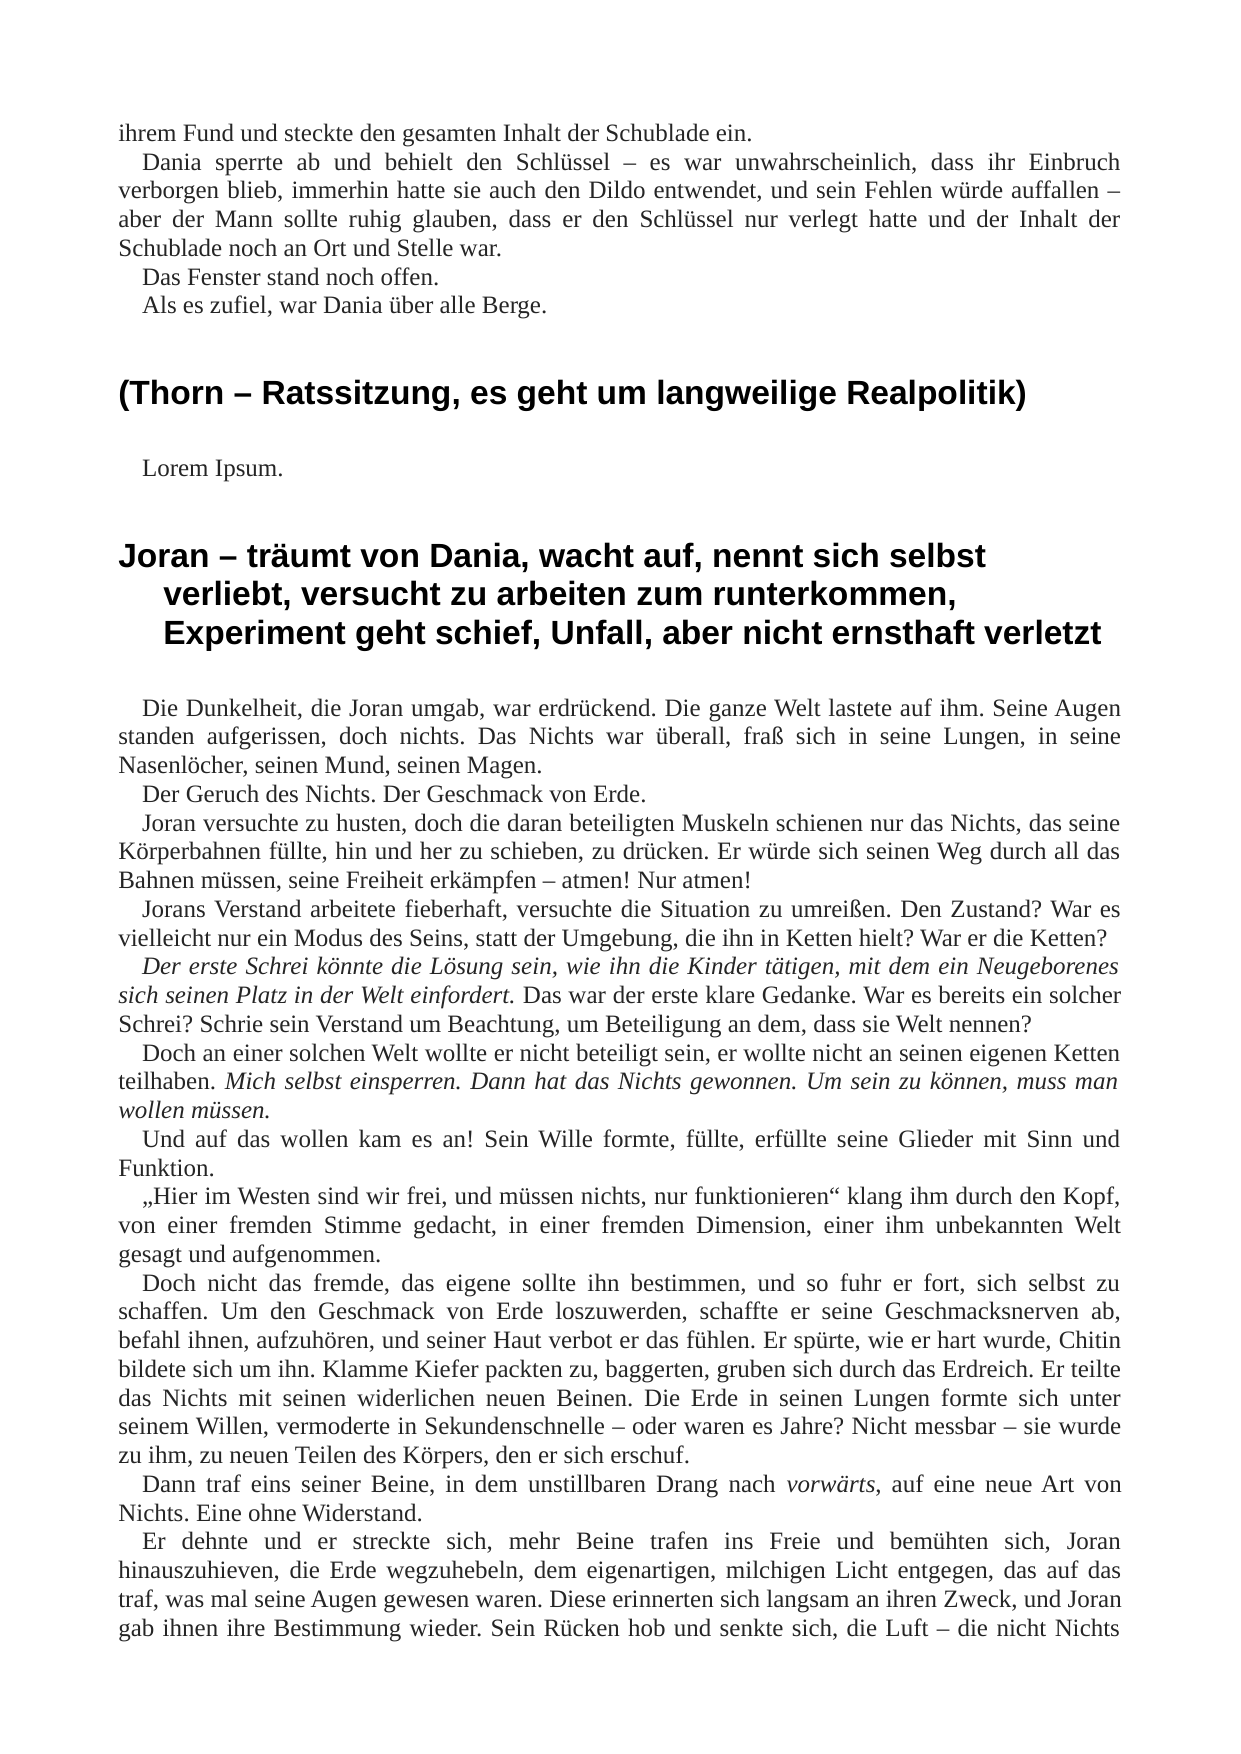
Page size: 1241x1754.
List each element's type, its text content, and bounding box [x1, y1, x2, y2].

subtitle Joran – träumt von Dania, wacht auf, nennt sich selbst verliebt, versucht zu arbeiten zum runterkommen, Experiment geht schief, Unfall, aber nicht ernsthaft verletzt [118, 536, 1122, 651]
text Das Fenster stand noch offen. [118, 262, 1122, 291]
text Der Geruch des Nichts. Der Geschmack von Erde. [118, 779, 1122, 808]
text Er dehnte und er streckte sich, mehr Beine trafen ins Freie und bemühten sich, Joran hinauszuhieven, die Erde wegzuhebeln, dem eigenartigen, milchigen Licht entgegen, das auf das traf, was mal seine Augen gewesen waren. Diese erinnerten sich langsam an ihren Zweck, und Joran gab ihnen ihre Bestimmung wieder. Sein Rücken hob und senkte sich, die Luft – die nicht Nichts [118, 1526, 1122, 1641]
text Doch nicht das fremde, das eigene sollte ihn bestimmen, und so fuhr er fort, sich selbst zu schaffen. Um den Geschmack von Erde loszuwerden, schaffte er seine Geschmacksnerven ab, befahl ihnen, aufzuhören, und seiner Haut verbot er das fühlen. Er spürte, wie er hart wurde, Chitin bildete sich um ihn. Klamme Kiefer packten zu, baggerten, gruben sich durch das Erdreich. Er teilte das Nichts mit seinen widerlichen neuen Beinen. Die Erde in seinen Lungen formte sich unter seinem Willen, vermoderte in Sekundenschnelle – oder waren es Jahre? Nicht messbar – sie wurde zu ihm, zu neuen Teilen des Körpers, den er sich erschuf. [118, 1268, 1122, 1469]
text Die Dunkelheit, die Joran umgab, war erdrückend. Die ganze Welt lastete auf ihm. Seine Augen standen aufgerissen, doch nichts. Das Nichts war überall, fraß sich in seine Lungen, in seine Nasenlöcher, seinen Mund, seinen Magen. [118, 693, 1122, 779]
text Lorem Ipsum. [118, 453, 1122, 482]
text Dania sperrte ab und behielt den Schlüssel – es war unwahrscheinlich, dass ihr Einbruch verborgen blieb, immerhin hatte sie auch den Dildo entwendet, und sein Fehlen würde auffallen – aber der Mann sollte ruhig glauben, dass er den Schlüssel nur verlegt hatte und der Inhalt der Schublade noch an Ort und Stelle war. [118, 147, 1122, 262]
text „Hier im Westen sind wir frei, und müssen nichts, nur funktionieren“ klang ihm durch den Kopf, von einer fremden Stimme gedacht, in einer fremden Dimension, einer ihm unbekannten Welt gesagt und aufgenommen. [118, 1181, 1122, 1268]
text Der erste Schrei könnte die Lösung sein, wie ihn die Kinder tätigen, mit dem ein Neugeborenes sich seinen Platz in der Welt einfordert. Das war der erste klare Gedanke. War es bereits ein solcher Schrei? Schrie sein Verstand um Beachtung, um Beteiligung an dem, dass sie Welt nennen? [118, 951, 1122, 1038]
text Dann traf eins seiner Beine, in dem unstillbaren Drang nach vorwärts, auf eine neue Art von Nichts. Eine ohne Widerstand. [118, 1469, 1122, 1526]
text Jorans Verstand arbeitete fieberhaft, versuchte die Situation zu umreißen. Den Zustand? War es vielleicht nur ein Modus des Seins, statt der Umgebung, die ihn in Ketten hielt? War er die Ketten? [118, 894, 1122, 951]
text ihrem Fund und steckte den gesamten Inhalt der Schublade ein. [118, 118, 1122, 147]
text Und auf das wollen kam es an! Sein Wille formte, füllte, erfüllte seine Glieder mit Sinn und Funktion. [118, 1124, 1122, 1181]
subtitle (Thorn – Ratssitzung, es geht um langweilige Realpolitik) [118, 373, 1122, 412]
text Joran versuchte zu husten, doch die daran beteiligten Muskeln schienen nur das Nichts, das seine Körperbahnen füllte, hin und her zu schieben, zu drücken. Er würde sich seinen Weg durch all das Bahnen müssen, seine Freiheit erkämpfen – atmen! Nur atmen! [118, 808, 1122, 894]
text Doch an einer solchen Welt wollte er nicht beteiligt sein, er wollte nicht an seinen eigenen Ketten teilhaben. Mich selbst einsperren. Dann hat das Nichts gewonnen. Um sein zu können, muss man wollen müssen. [118, 1038, 1122, 1124]
text Als es zufiel, war Dania über alle Berge. [118, 291, 1122, 319]
